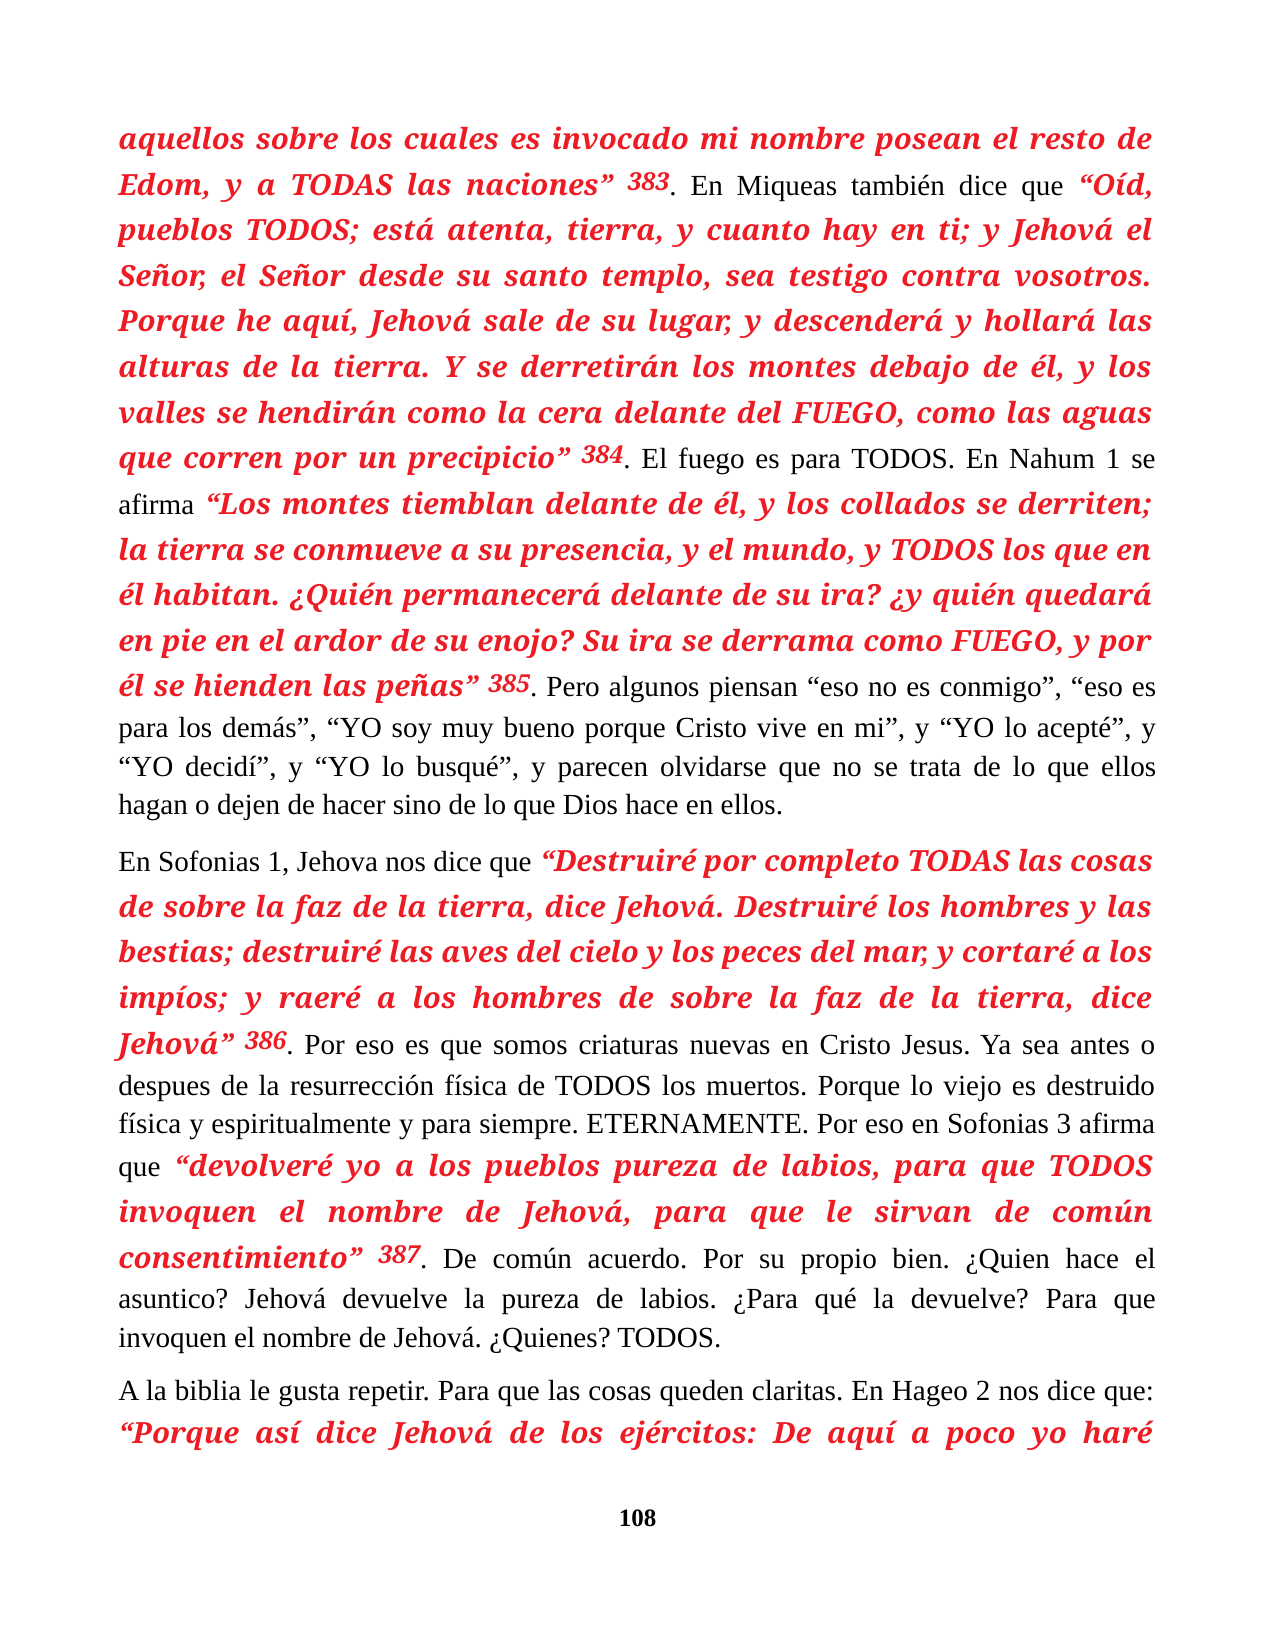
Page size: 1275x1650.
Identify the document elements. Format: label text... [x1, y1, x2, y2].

text aquellos sobre los cuales es invocado mi nombre posean el resto de Edom, y a TODAS las naciones” . En Miqueas también dice que “Oíd, pueblos TODOS; está atenta, tierra, y cuanto hay en ti; y Jehová el Señor, el Señor desde su santo templo, sea testigo contra vosotros. Porque he aquí, Jehová sale de su lugar, y descenderá y hollará las alturas de la tierra. Y se derretirán los montes debajo de él, y los valles se hendirán como la cera delante del FUEGO, como las aguas que corren por un precipicio” . El fuego es para TODOS. En Nahum 1 se afirma “Los montes tiemblan delante de él, y los collados se derriten; la tierra se conmueve a su presencia, y el mundo, y TODOS los que en él habitan. ¿Quién permanecerá delante de su ira? ¿y quién quedará en pie en el ardor de su enojo? Su ira se derrama como FUEGO, y por él se hienden las peñas” . Pero algunos piensan “eso no es conmigo”, “eso es para los demás”, “YO soy muy bueno porque Cristo vive en mi”, y “YO lo acepté”, y “YO decidí”, y “YO lo busqué”, y parecen olvidarse que no se trata de lo que ellos hagan o dejen de hacer sino de lo que Dios hace en ellos. [118, 118, 1157, 821]
text En Sofonias 1, Jehova nos dice que “Destruiré por completo TODAS las cosas de sobre la faz de la tierra, dice Jehová. Destruiré los hombres y las bestias; destruiré las aves del cielo y los peces del mar, y cortaré a los impíos; y raeré a los hombres de sobre la faz de la tierra, dice Jehová” . Por eso es que somos criaturas nuevas en Cristo Jesus. Ya sea antes o despues de la resurrección física de TODOS los muertos. Porque lo viejo es destruido física y espiritualmente y para siempre. ETERNAMENTE. Por eso en Sofonias 3 afirma que “devolveré yo a los pueblos pureza de labios, para que TODOS invoquen el nombre de Jehová, para que le sirvan de común consentimiento” . De común acuerdo. Por su propio bien. ¿Quien hace el asuntico? Jehová devuelve la pureza de labios. ¿Para qué la devuelve? Para que invoquen el nombre de Jehová. ¿Quienes? TODOS. [118, 841, 1157, 1354]
text A la biblia le gusta repetir. Para que las cosas queden claritas. En Hageo 2 nos dice que: “Porque así dice Jehová de los ejércitos: De aquí a poco yo haré [118, 1373, 1157, 1452]
